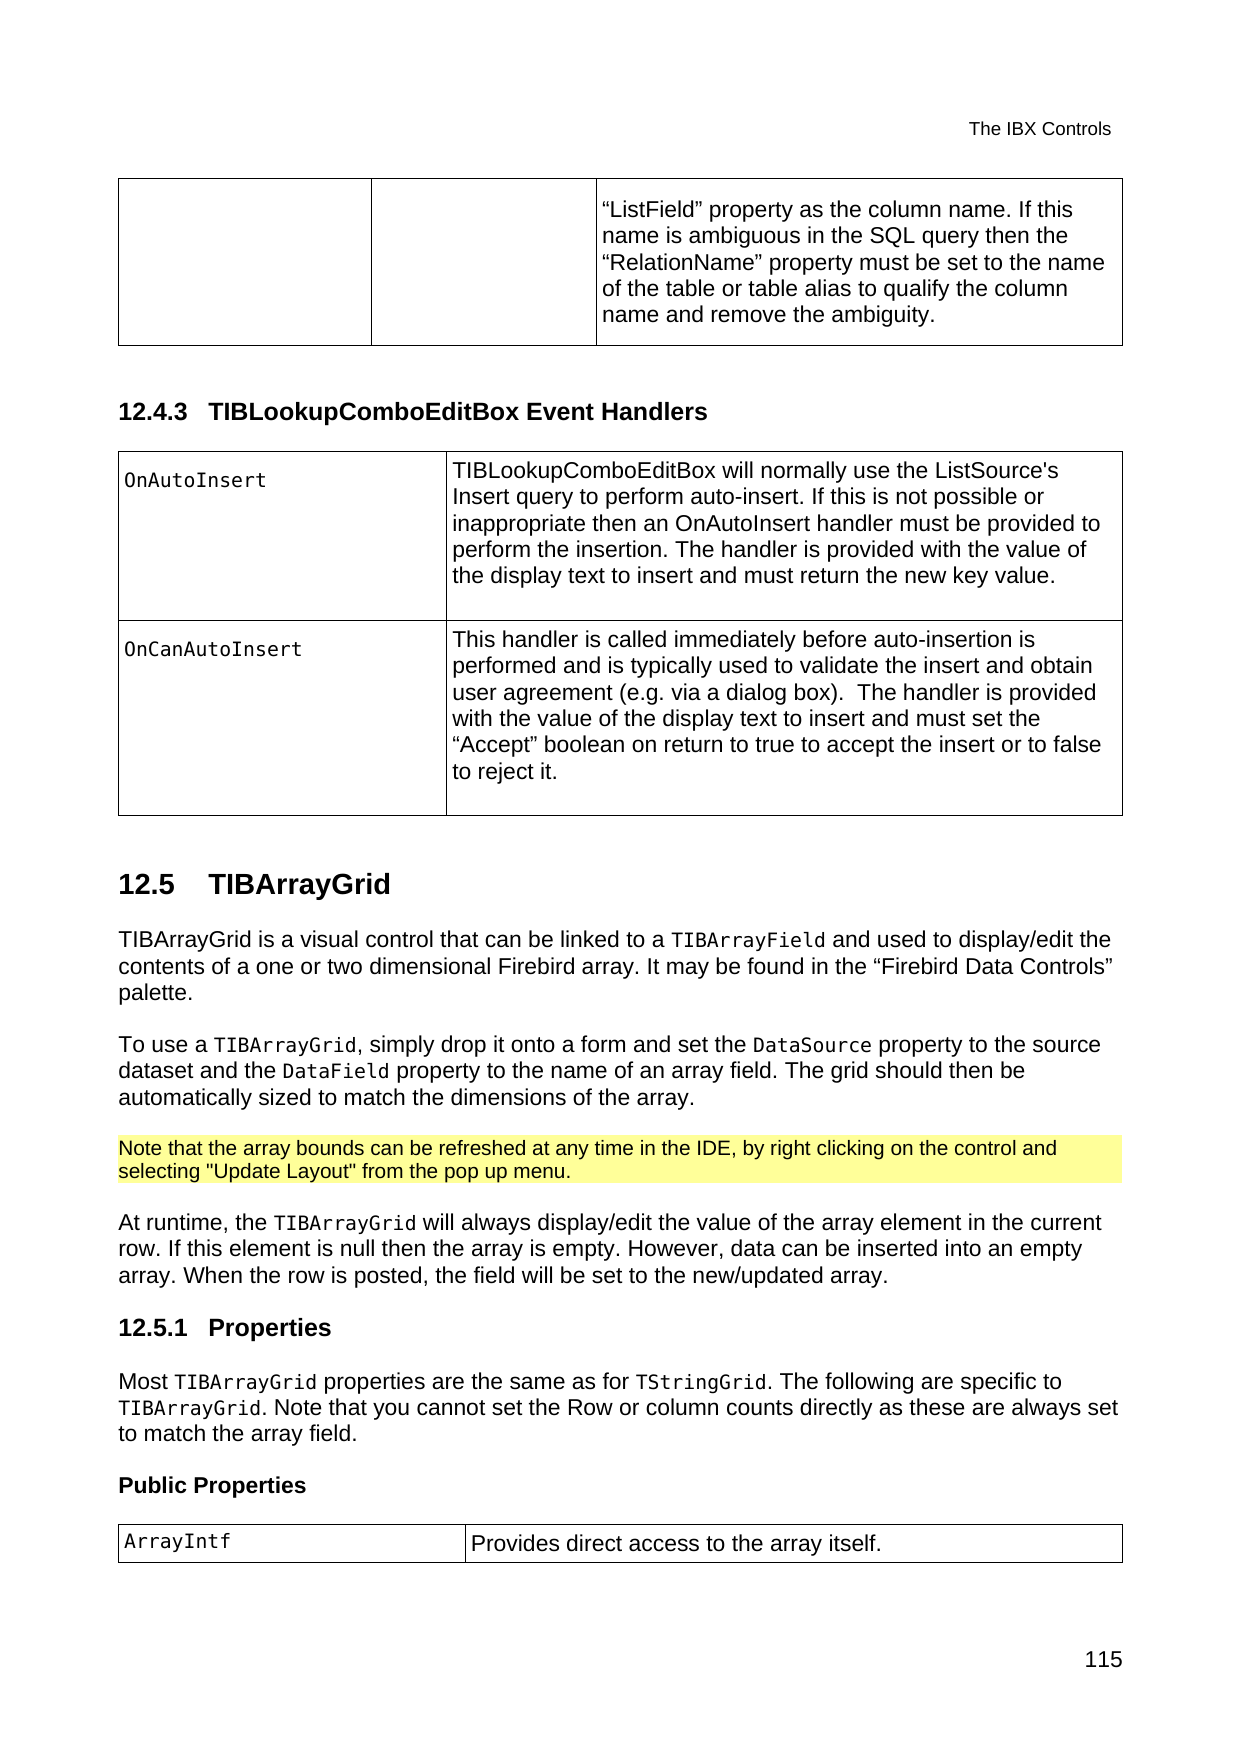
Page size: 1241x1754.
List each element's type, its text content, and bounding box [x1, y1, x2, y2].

table_header Provides direct access to the array itself. [466, 1525, 1122, 1562]
table_cell “ListField” property as the column name. If this name is ambiguous in the SQL query then the “RelationName” property must be set to the name of the table or table alias to qualify the column name and remove the ambiguity. [597, 179, 1122, 345]
table_cell This handler is called immediately before auto-insertion is performed and is typically used to validate the insert and obtain user agreement (e.g. via a dialog box). The handler is provided with the value of the display text to insert and must set the “Accept” boolean on return to true to accept the insert or to false to reject it. [447, 621, 1122, 815]
table_cell [372, 179, 596, 345]
text At runtime, the TIBArrayGrid will always display/edit the value of the array element in the current row. If this element is null then the array is empty. However, data can be inserted into an empty array. When the row is posted, the field will be set to the new/updated array. [118, 1209, 1122, 1288]
subtitle Properties [118, 1313, 1122, 1342]
table_header OnAutoInsert [119, 452, 446, 620]
subtitle TIBLookupComboEditBox Event Handlers [118, 397, 1122, 426]
text Public Properties [118, 1472, 1122, 1499]
text Note that the array bounds can be refreshed at any time in the IDE, by right clicking on the control and selecting "Update Layout" from the pop up menu. [118, 1135, 1122, 1183]
table_cell [119, 179, 371, 345]
table_cell OnCanAutoInsert [119, 621, 446, 815]
table_header ArrayIntf [119, 1525, 465, 1562]
text TIBArrayGrid is a visual control that can be linked to a TIBArrayField and used to display/edit the contents of a one or two dimensional Firebird array. It may be found in the “Firebird Data Controls” palette. [118, 926, 1122, 1005]
text To use a TIBArrayGrid, simply drop it onto a form and set the DataSource property to the source dataset and the DataField property to the name of an array field. The grid should then be automatically sized to match the dimensions of the array. [118, 1031, 1122, 1110]
table_header TIBLookupComboEditBox will normally use the ListSource's Insert query to perform auto-insert. If this is not possible or inappropriate then an OnAutoInsert handler must be provided to perform the insertion. The handler is provided with the value of the display text to insert and must return the new key value. [447, 452, 1122, 620]
subtitle TIBArrayGrid [118, 867, 1122, 901]
text Most TIBArrayGrid properties are the same as for TStringGrid. The following are specific to TIBArrayGrid. Note that you cannot set the Row or column counts directly as these are always set to match the array field. [118, 1368, 1122, 1447]
